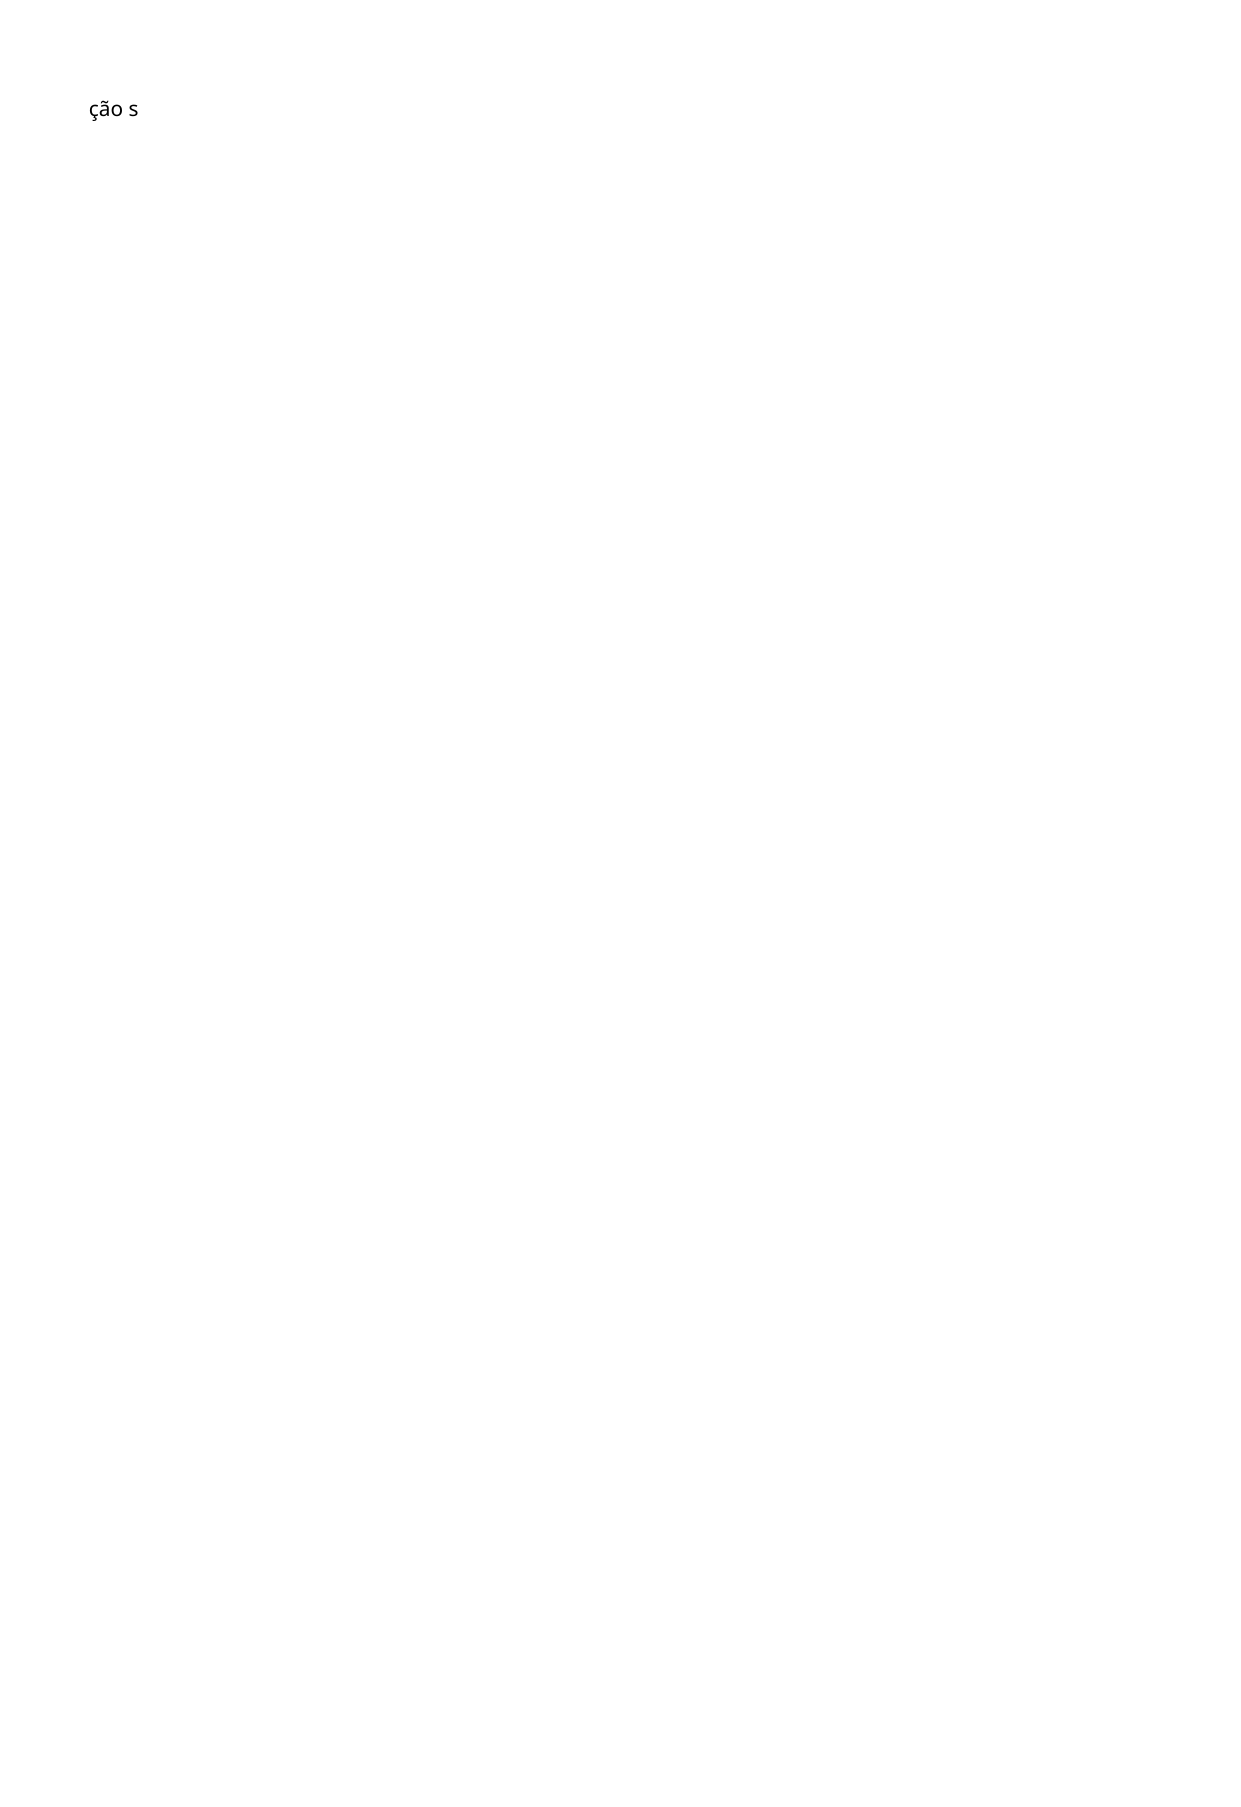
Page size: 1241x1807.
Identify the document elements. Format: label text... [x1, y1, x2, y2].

text ção s [89, 94, 1158, 122]
